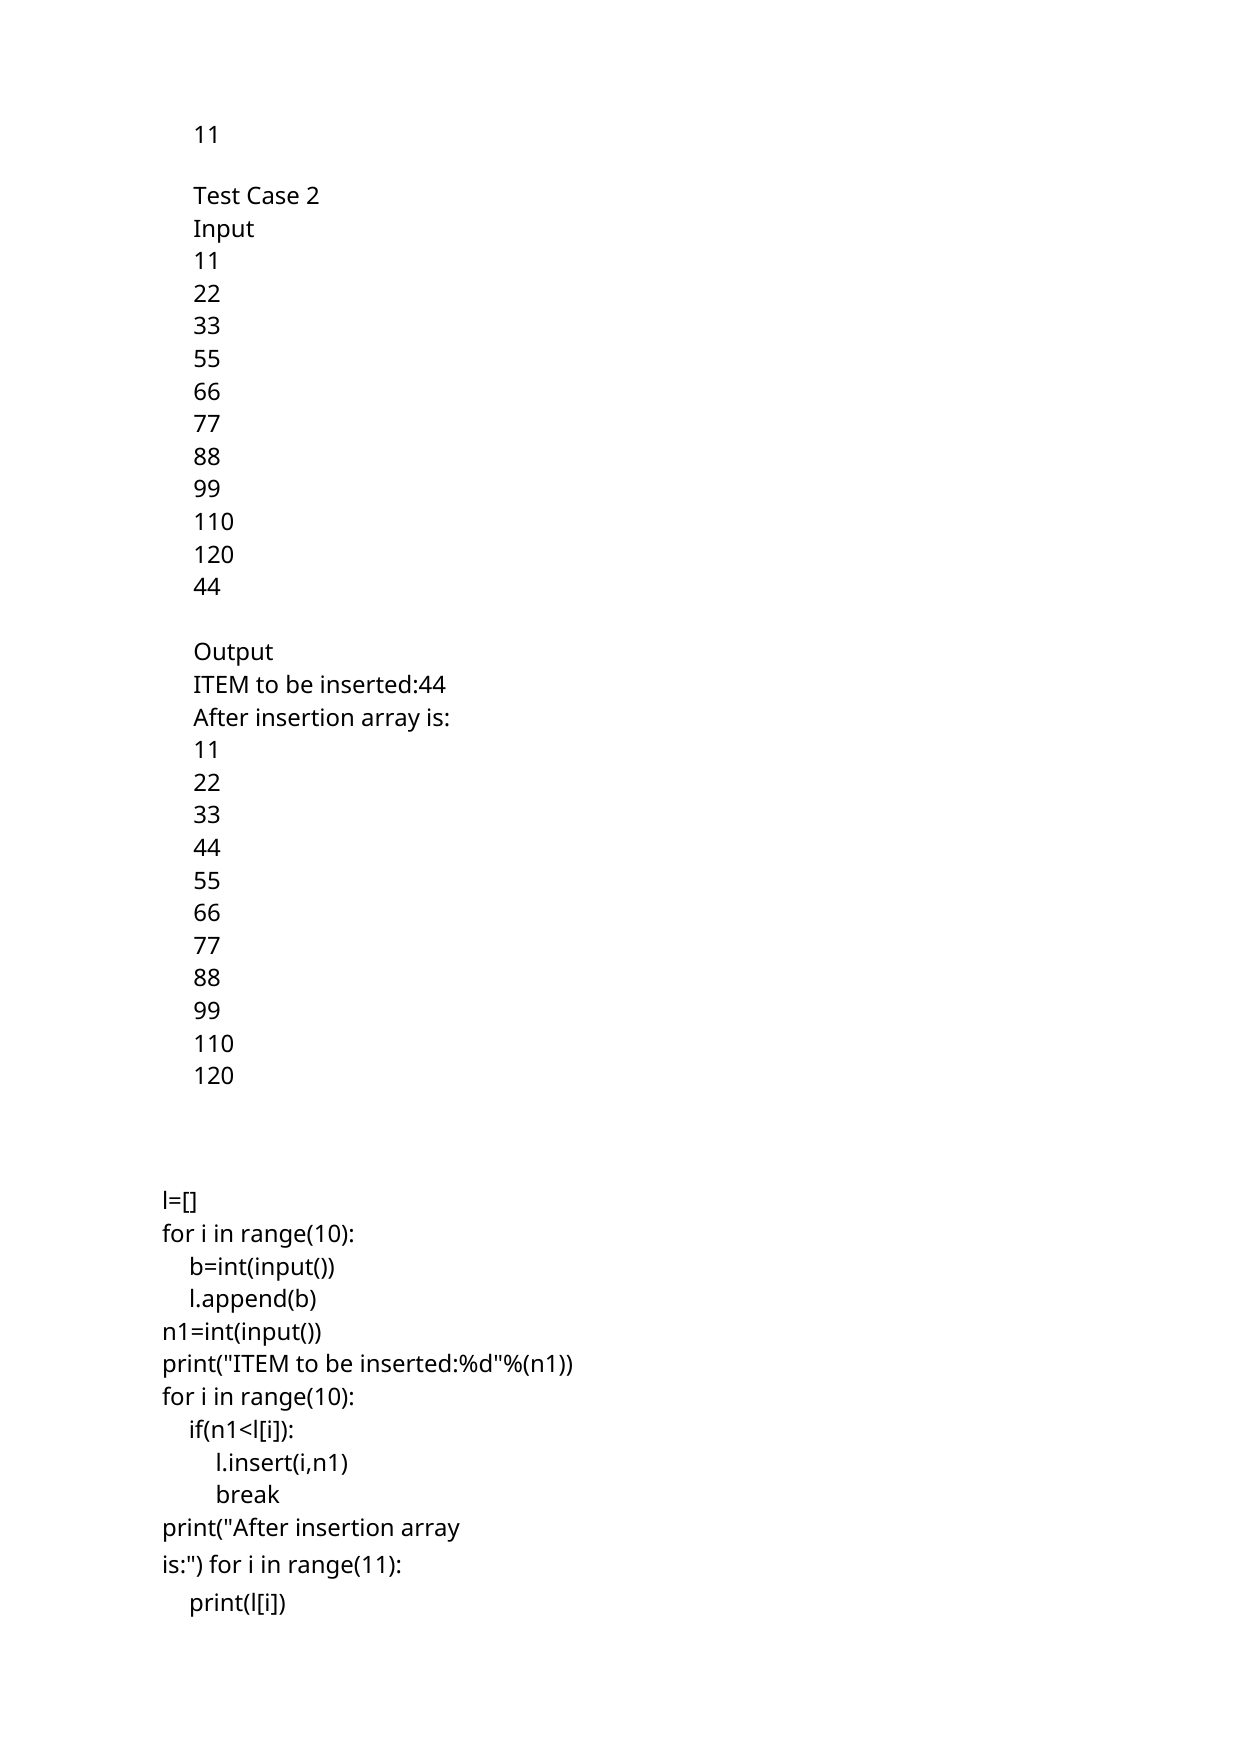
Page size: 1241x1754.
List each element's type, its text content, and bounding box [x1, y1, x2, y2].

text 99 [193, 994, 1122, 1026]
text print("After insertion array is:") for i in range(11): [162, 1511, 469, 1581]
text Input [193, 211, 1122, 244]
text n1=int(input()) [162, 1315, 1122, 1347]
text print(l[i]) [189, 1586, 1122, 1618]
text 120 [193, 537, 1122, 570]
text 110 [193, 505, 1122, 537]
text 55 [193, 342, 1122, 374]
text 88 [193, 439, 1122, 472]
text ITEM to be inserted:44 [193, 668, 1122, 700]
text 88 [193, 961, 1122, 994]
text for i in range(10): b=int(input()) l.append(b) [162, 1217, 404, 1314]
text 11 [193, 118, 1122, 151]
text 44 [193, 831, 1122, 863]
text 55 [193, 863, 1122, 896]
text for i in range(10): [162, 1380, 1117, 1412]
text 110 [193, 1026, 1122, 1059]
text print("ITEM to be inserted:%d"%(n1)) [162, 1347, 1122, 1380]
text Test Case 2 [193, 179, 1122, 211]
text 66 [193, 896, 1122, 929]
text 77 [193, 929, 1122, 961]
text After insertion array is: [193, 700, 1122, 733]
text 33 [193, 309, 1122, 342]
text 120 [193, 1059, 1122, 1092]
text 11 [193, 733, 1122, 766]
text 66 [193, 374, 1122, 407]
text 22 [193, 766, 1122, 798]
text 77 [193, 407, 1122, 439]
text if(n1<l[i]): l.insert(i,n1) break [189, 1413, 348, 1511]
text l=[] [162, 1184, 1122, 1217]
text 11 [193, 244, 1122, 277]
text 44 [193, 570, 1122, 603]
text 99 [193, 472, 1122, 505]
text Output [193, 635, 1122, 668]
text 22 [193, 277, 1122, 309]
text 33 [193, 798, 1122, 831]
